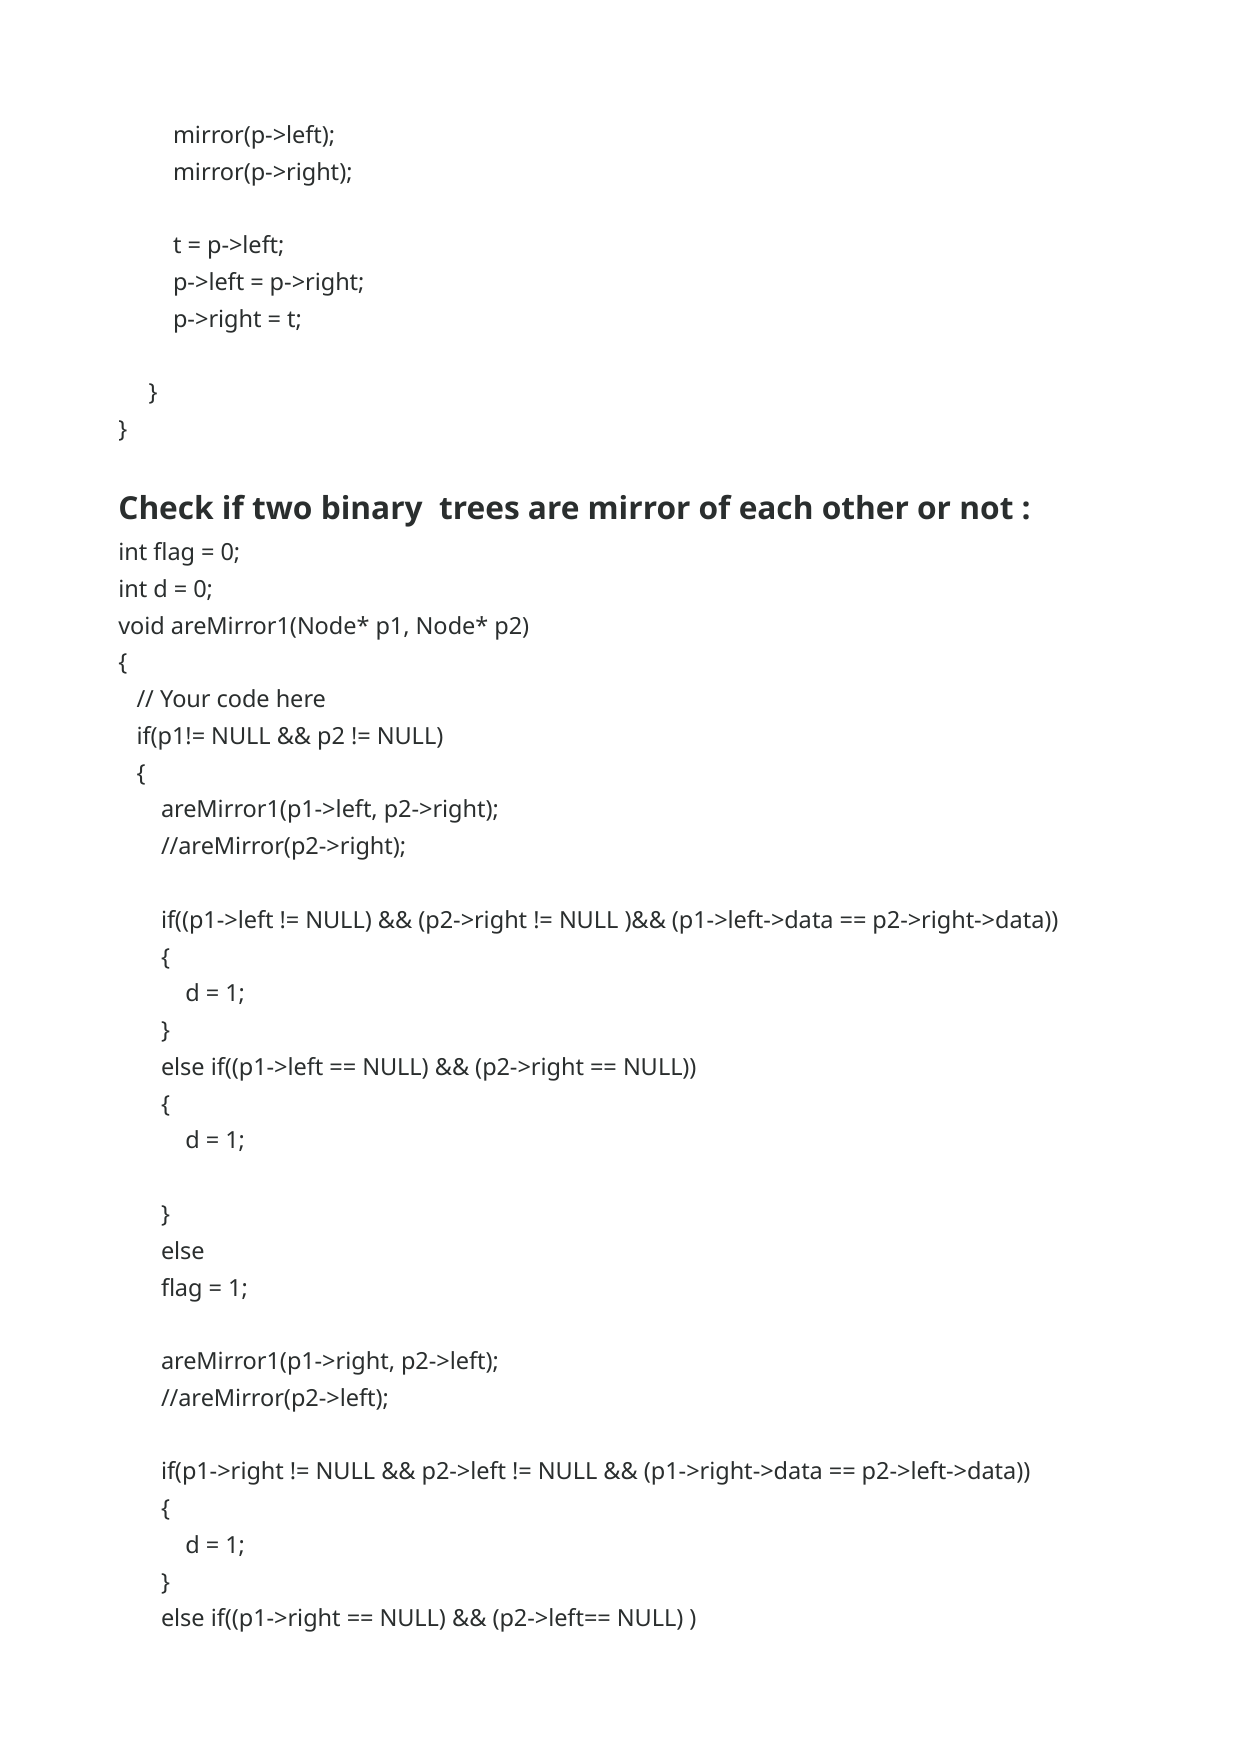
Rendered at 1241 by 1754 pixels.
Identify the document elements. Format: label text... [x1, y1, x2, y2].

text } [118, 1565, 1122, 1597]
text else if((p1->right == NULL) && (p2->left== NULL) ) [118, 1602, 1122, 1634]
text int flag = 0; [118, 535, 1122, 567]
text } [118, 412, 1122, 444]
text p->right = t; [118, 302, 1122, 334]
text mirror(p->left); [118, 118, 1122, 150]
text areMirror1(p1->right, p2->left); [118, 1344, 1122, 1376]
text d = 1; [118, 1528, 1122, 1560]
text { [118, 940, 1122, 972]
text if(p1->right != NULL && p2->left != NULL && (p1->right->data == p2->left->data)) [118, 1455, 1122, 1487]
text if(p1!= NULL && p2 != NULL) [118, 719, 1122, 751]
text } [118, 1013, 1122, 1045]
text if((p1->left != NULL) && (p2->right != NULL )&& (p1->left->data == p2->right->data)) [118, 903, 1122, 935]
text void areMirror1(Node* p1, Node* p2) [118, 609, 1122, 641]
text { [118, 646, 1122, 678]
text mirror(p->right); [118, 155, 1122, 187]
text { [118, 1491, 1122, 1523]
text } [118, 1197, 1122, 1229]
text Check if two binary trees are mirror of each other or not : [118, 486, 1122, 529]
text // Your code here [118, 682, 1122, 714]
text //areMirror(p2->right); [118, 829, 1122, 862]
text int d = 0; [118, 572, 1122, 604]
text t = p->left; [118, 228, 1122, 260]
text { [118, 1087, 1122, 1119]
text { [118, 756, 1122, 788]
text else [118, 1234, 1122, 1266]
text d = 1; [118, 977, 1122, 1009]
text areMirror1(p1->left, p2->right); [118, 793, 1122, 825]
text p->left = p->right; [118, 265, 1122, 297]
text flag = 1; [118, 1271, 1122, 1303]
text else if((p1->left == NULL) && (p2->right == NULL)) [118, 1050, 1122, 1082]
text //areMirror(p2->left); [118, 1381, 1122, 1413]
text } [118, 376, 1122, 407]
text d = 1; [118, 1124, 1122, 1156]
